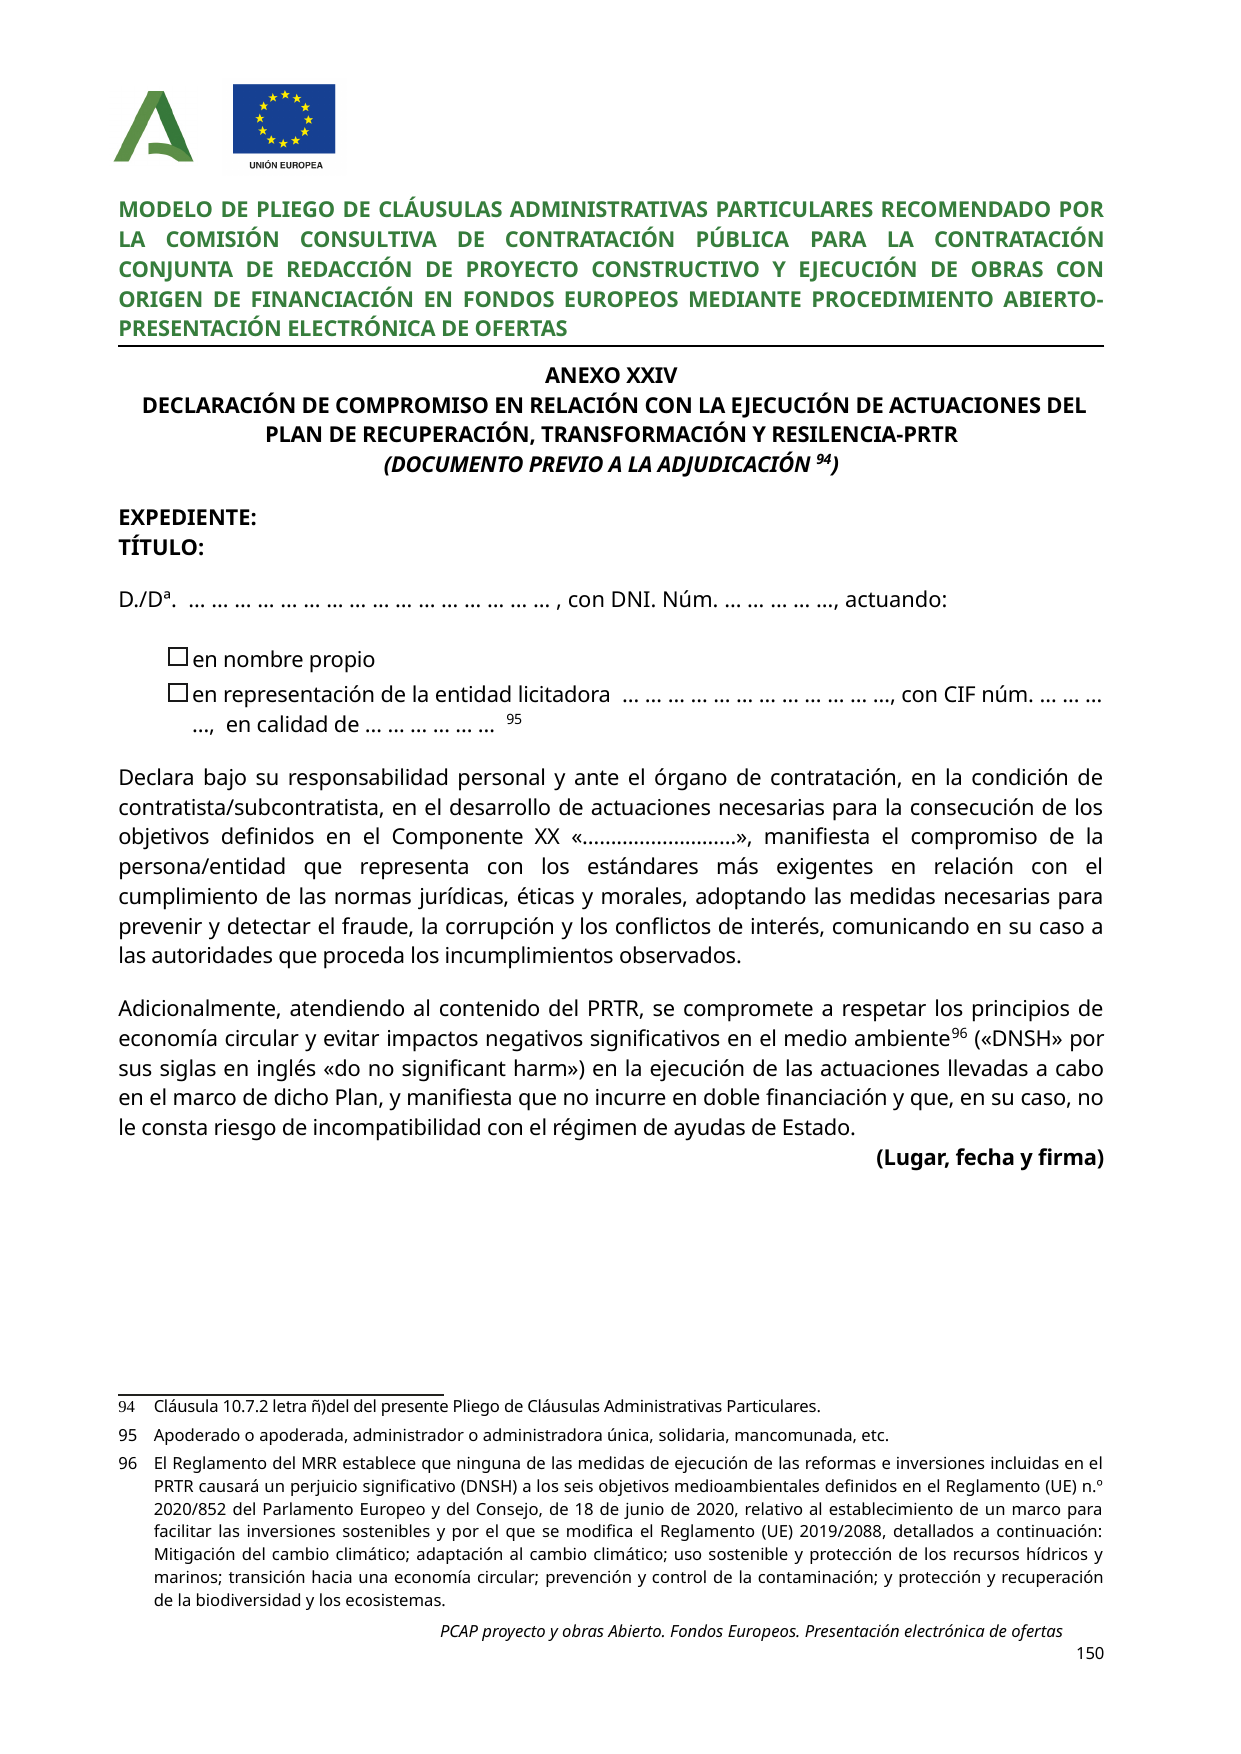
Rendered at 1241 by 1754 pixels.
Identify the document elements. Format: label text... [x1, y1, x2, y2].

text en representación de la entidad licitadora … … … … … … … … … … … …, con CIF núm. … … … …, en calidad de … … … … … … [192, 679, 1104, 739]
text EXPEDIENTE: [118, 502, 1104, 532]
text Cláusula 10.7.2 letra ñ)del del presente Pliego de Cláusulas Administrativas Particulares. [118, 1395, 1104, 1417]
text MODELO DE PLIEGO DE CLÁUSULAS ADMINISTRATIVAS PARTICULARES RECOMENDADO POR LA COMISIÓN CONSULTIVA DE CONTRATACIÓN PÚBLICA PARA LA CONTRATACIÓN CONJUNTA DE REDACCIÓN DE PROYECTO CONSTRUCTIVO Y EJECUCIÓN DE OBRAS CON ORIGEN DE FINANCIACIÓN EN FONDOS EUROPEOS MEDIANTE PROCEDIMIENTO ABIERTO- PRESENTACIÓN ELECTRÓNICA DE OFERTAS [118, 194, 1104, 345]
picture [109, 86, 198, 166]
text Adicionalmente, atendiendo al contenido del PRTR, se compromete a respetar los principios de economía circular y evitar impactos negativos significativos en el medio ambiente («DNSH» por sus siglas en inglés «do no significant harm») en la ejecución de las actuaciones llevadas a cabo en el marco de dicho Plan, y manifiesta que no incurre en doble financiación y que, en su caso, no le consta riesgo de incompatibilidad con el régimen de ayudas de Estado. [118, 993, 1104, 1142]
text (Lugar, fecha y firma) [118, 1142, 1104, 1172]
text Declara bajo su responsabilidad personal y ante el órgano de contratación, en la condición de contratista/subcontratista, en el desarrollo de actuaciones necesarias para la consecución de los objetivos definidos en el Componente XX «………………………», manifiesta el compromiso de la persona/entidad que representa con los estándares más exigentes en relación con el cumplimiento de las normas jurídicas, éticas y morales, adoptando las medidas necesarias para prevenir y detectar el fraude, la corrupción y los conflictos de interés, comunicando en su caso a las autoridades que proceda los incumplimientos observados. [118, 762, 1104, 970]
picture [221, 78, 347, 176]
text ANEXO XXIV [118, 360, 1104, 390]
text Apoderado o apoderada, administrador o administradora única, solidaria, mancomunada, etc. [118, 1423, 1104, 1446]
text en nombre propio [192, 644, 1104, 673]
text (DOCUMENTO PREVIO A LA ADJUDICACIÓN ) [118, 449, 1104, 479]
text TÍTULO: [118, 532, 1104, 561]
text El Reglamento del MRR establece que ninguna de las medidas de ejecución de las reformas e inversiones incluidas en el PRTR causará un perjuicio significativo (DNSH) a los seis objetivos medioambientales definidos en el Reglamento (UE) n.º 2020/852 del Parlamento Europeo y del Consejo, de 18 de junio de 2020, relativo al establecimiento de un marco para facilitar las inversiones sostenibles y por el que se modifica el Reglamento (UE) 2019/2088, detallados a continuación: Mitigación del cambio climático; adaptación al cambio climático; uso sostenible y protección de los recursos hídricos y marinos; transición hacia una economía circular; prevención y control de la contaminación; y protección y recuperación de la biodiversidad y los ecosistemas. [118, 1452, 1104, 1611]
text D./Dª. … … … … … … … … … … … … … … … … , con DNI. Núm. … … … … …, actuando: [118, 584, 1104, 614]
text DECLARACIÓN DE COMPROMISO EN RELACIÓN CON LA EJECUCIÓN DE ACTUACIONES DEL PLAN DE RECUPERACIÓN, TRANSFORMACIÓN Y RESILENCIA-PRTR [118, 390, 1104, 449]
